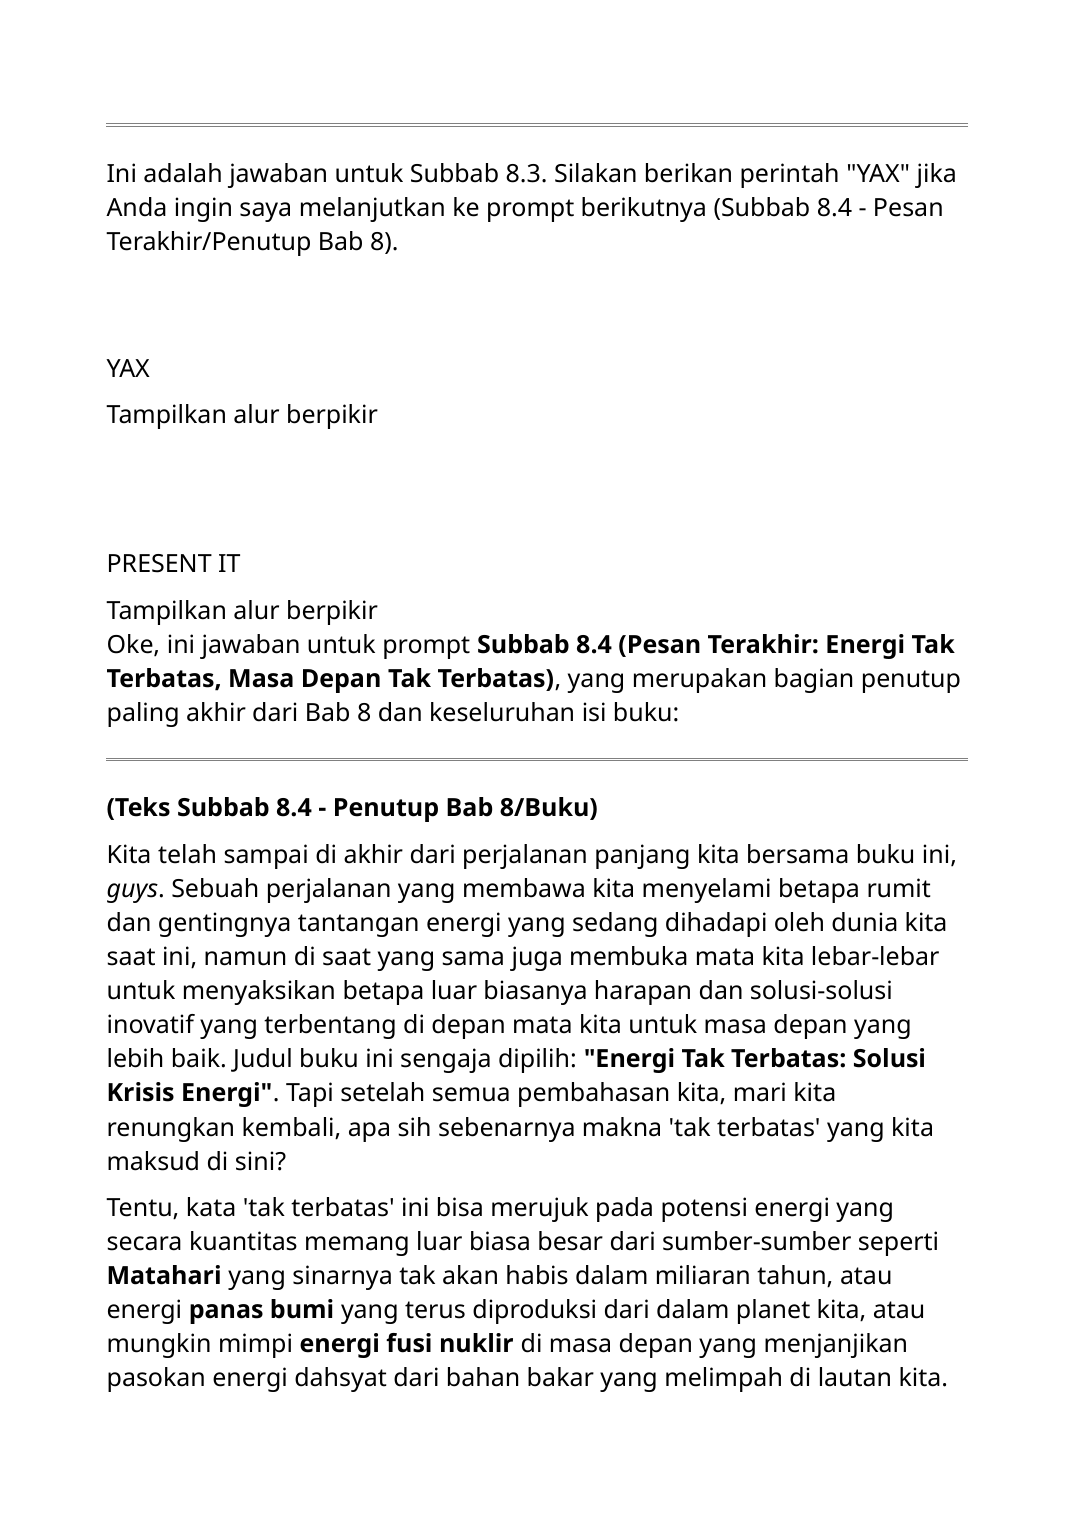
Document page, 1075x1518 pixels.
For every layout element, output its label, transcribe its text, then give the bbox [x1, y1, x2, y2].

text Tampilkan alur berpikir [106, 397, 968, 431]
text PRESENT IT [106, 546, 968, 580]
text YAX [106, 351, 968, 385]
text Ini adalah jawaban untuk Subbab 8.3. Silakan berikan perintah "YAX" jika Anda ingin saya melanjutkan ke prompt berikutnya (Subbab 8.4 - Pesan Terakhir/Penutup Bab 8). [106, 155, 968, 257]
text Tentu, kata 'tak terbatas' ini bisa merujuk pada potensi energi yang secara kuantitas memang luar biasa besar dari sumber-sumber seperti Matahari yang sinarnya tak akan habis dalam miliaran tahun, atau energi panas bumi yang terus diproduksi dari dalam planet kita, atau mungkin mimpi energi fusi nuklir di masa depan yang menjanjikan pasokan energi dahsyat dari bahan bakar yang melimpah di lautan kita. [106, 1190, 968, 1394]
text Tampilkan alur berpikir [106, 592, 968, 627]
text Oke, ini jawaban untuk prompt Subbab 8.4 (Pesan Terakhir: Energi Tak Terbatas, Masa Depan Tak Terbatas), yang merupakan bagian penutup paling akhir dari Bab 8 dan keseluruhan isi buku: [106, 627, 968, 729]
text (Teks Subbab 8.4 - Penutup Bab 8/Buku) [106, 790, 968, 824]
text Kita telah sampai di akhir dari perjalanan panjang kita bersama buku ini, guys. Sebuah perjalanan yang membawa kita menyelami betapa rumit dan gentingnya tantangan energi yang sedang dihadapi oleh dunia kita saat ini, namun di saat yang sama juga membuka mata kita lebar-lebar untuk menyaksikan betapa luar biasanya harapan dan solusi-solusi inovatif yang terbentang di depan mata kita untuk masa depan yang lebih baik. Judul buku ini sengaja dipilih: "Energi Tak Terbatas: Solusi Krisis Energi". Tapi setelah semua pembahasan kita, mari kita renungkan kembali, apa sih sebenarnya makna 'tak terbatas' yang kita maksud di sini? [106, 837, 968, 1177]
